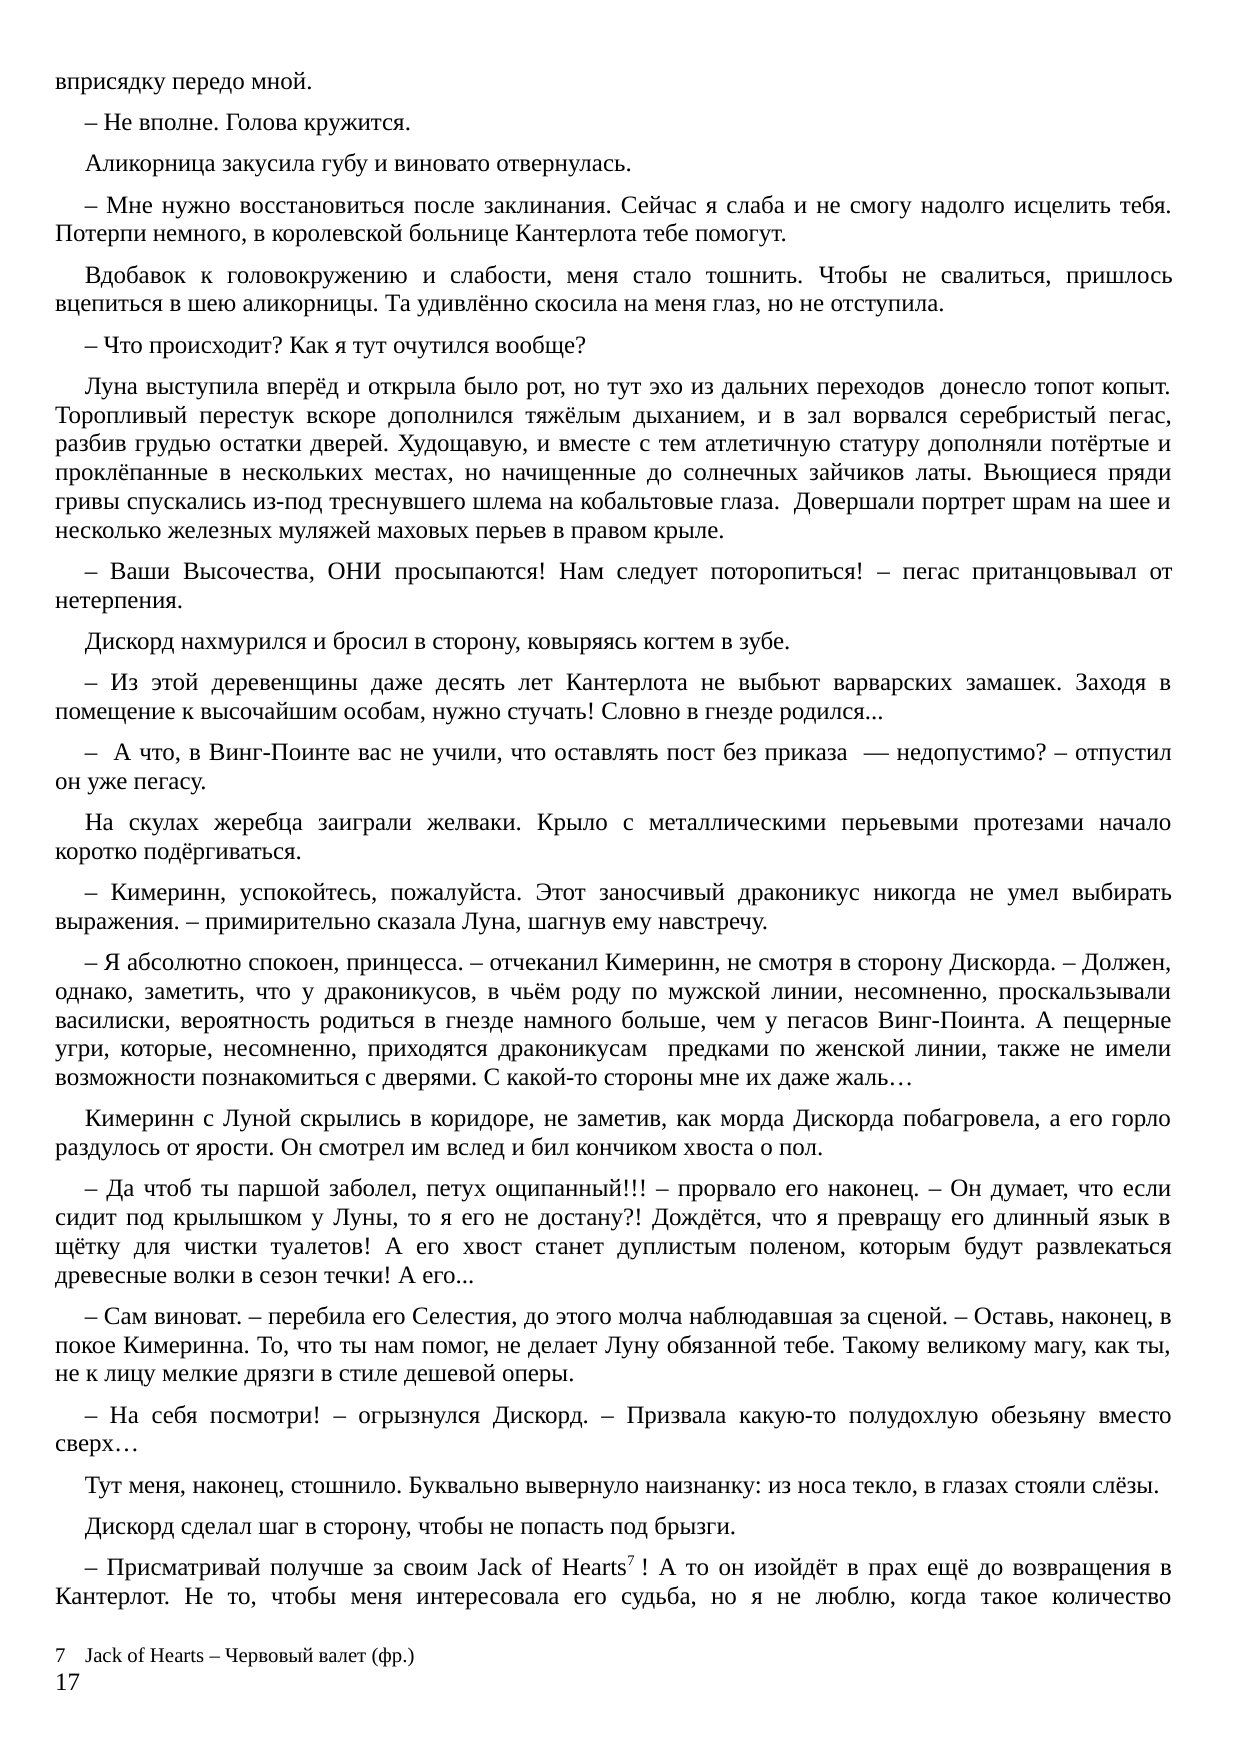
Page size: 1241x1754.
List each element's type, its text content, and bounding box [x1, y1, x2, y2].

text – А что, в Винг-Поинте вас не учили, что оставлять пост без приказа — недопустимо? – отпустил он уже пегасу. [55, 737, 1173, 795]
text – Что происходит? Как я тут очутился вообще? [55, 330, 1173, 358]
text Jack of Hearts – Червовый валет (фр.) [55, 1642, 1173, 1667]
text Кимеринн с Луной скрылись в коридоре, не заметив, как морда Дискорда побагровела, а его горло раздулось от ярости. Он смотрел им вслед и бил кончиком хвоста о пол. [55, 1103, 1173, 1161]
text вприсядку передо мной. [55, 66, 1173, 95]
text – Не вполне. Голова кружится. [55, 107, 1173, 136]
text – На себя посмотри! – огрызнулся Дискорд. – Призвала какую-то полудохлую обезьяну вместо сверх… [55, 1400, 1173, 1457]
text На скулах жеребца заиграли желваки. Крыло с металлическими перьевыми протезами начало коротко подёргиваться. [55, 807, 1173, 865]
text Вдобавок к головокружению и слабости, меня стало тошнить. Чтобы не свалиться, пришлось вцепиться в шею аликорницы. Та удивлённо скосила на меня глаз, но не отступила. [55, 260, 1173, 317]
text – Ваши Высочества, ОНИ просыпаются! Нам следует поторопиться! – пегас пританцовывал от нетерпения. [55, 556, 1173, 613]
text – Мне нужно восстановиться после заклинания. Сейчас я слаба и не смогу надолго исцелить тебя. Потерпи немного, в королевской больнице Кантерлота тебе помогут. [55, 190, 1173, 247]
text Дискорд нахмурился и бросил в сторону, ковыряясь когтем в зубе. [55, 626, 1173, 655]
text – Из этой деревенщины даже десять лет Кантерлота не выбьют варварских замашек. Заходя в помещение к высочайшим особам, нужно стучать! Словно в гнезде родился... [55, 667, 1173, 725]
text Луна выступила вперёд и открыла было рот, но тут эхо из дальних переходов донесло топот копыт. Торопливый перестук вскоре дополнился тяжёлым дыханием, и в зал ворвался серебристый пегас, разбив грудью остатки дверей. Худощавую, и вместе с тем атлетичную статуру дополняли потёртые и проклёпанные в нескольких местах, но начищенные до солнечных зайчиков латы. Вьющиеся пряди гривы спускались из-под треснувшего шлема на кобальтовые глаза. Довершали портрет шрам на шее и несколько железных муляжей маховых перьев в правом крыле. [55, 371, 1173, 543]
text – Я абсолютно спокоен, принцесса. – отчеканил Кимеринн, не смотря в сторону Дискорда. – Должен, однако, заметить, что у драконикусов, в чьём роду по мужской линии, несомненно, проскальзывали василиски, вероятность родиться в гнезде намного больше, чем у пегасов Винг-Поинта. А пещерные угри, которые, несомненно, приходятся драконикусам предками по женской линии, также не имели возможности познакомиться с дверями. С какой-то стороны мне их даже жаль… [55, 947, 1173, 1091]
text – Кимеринн, успокойтесь, пожалуйста. Этот заносчивый драконикус никогда не умел выбирать выражения. – примирительно сказала Луна, шагнув ему навстречу. [55, 877, 1173, 935]
text Дискорд сделал шаг в сторону, чтобы не попасть под брызги. [55, 1511, 1173, 1540]
text – Да чтоб ты паршой заболел, петух ощипанный!!! – прорвало его наконец. – Он думает, что если сидит под крылышком у Луны, то я его не достану?! Дождётся, что я превращу его длинный язык в щётку для чистки туалетов! А его хвост станет дуплистым поленом, которым будут развлекаться древесные волки в сезон течки! А его... [55, 1173, 1173, 1288]
text – Сам виноват. – перебила его Селестия, до этого молча наблюдавшая за сценой. – Оставь, наконец, в покое Кимеринна. То, что ты нам помог, не делает Луну обязанной тебе. Такому великому магу, как ты, не к лицу мелкие дрязги в стиле дешевой оперы. [55, 1301, 1173, 1387]
text – Присматривай получше за своим Jack of Hearts ! А то он изойдёт в прах ещё до возвращения в Кантерлот. Не то, чтобы меня интересовала его судьба, но я не люблю, когда такое количество [55, 1552, 1173, 1610]
text Аликорница закусила губу и виновато отвернулась. [55, 148, 1173, 177]
text Тут меня, наконец, стошнило. Буквально вывернуло наизнанку: из носа текло, в глазах стояли слёзы. [55, 1470, 1173, 1498]
